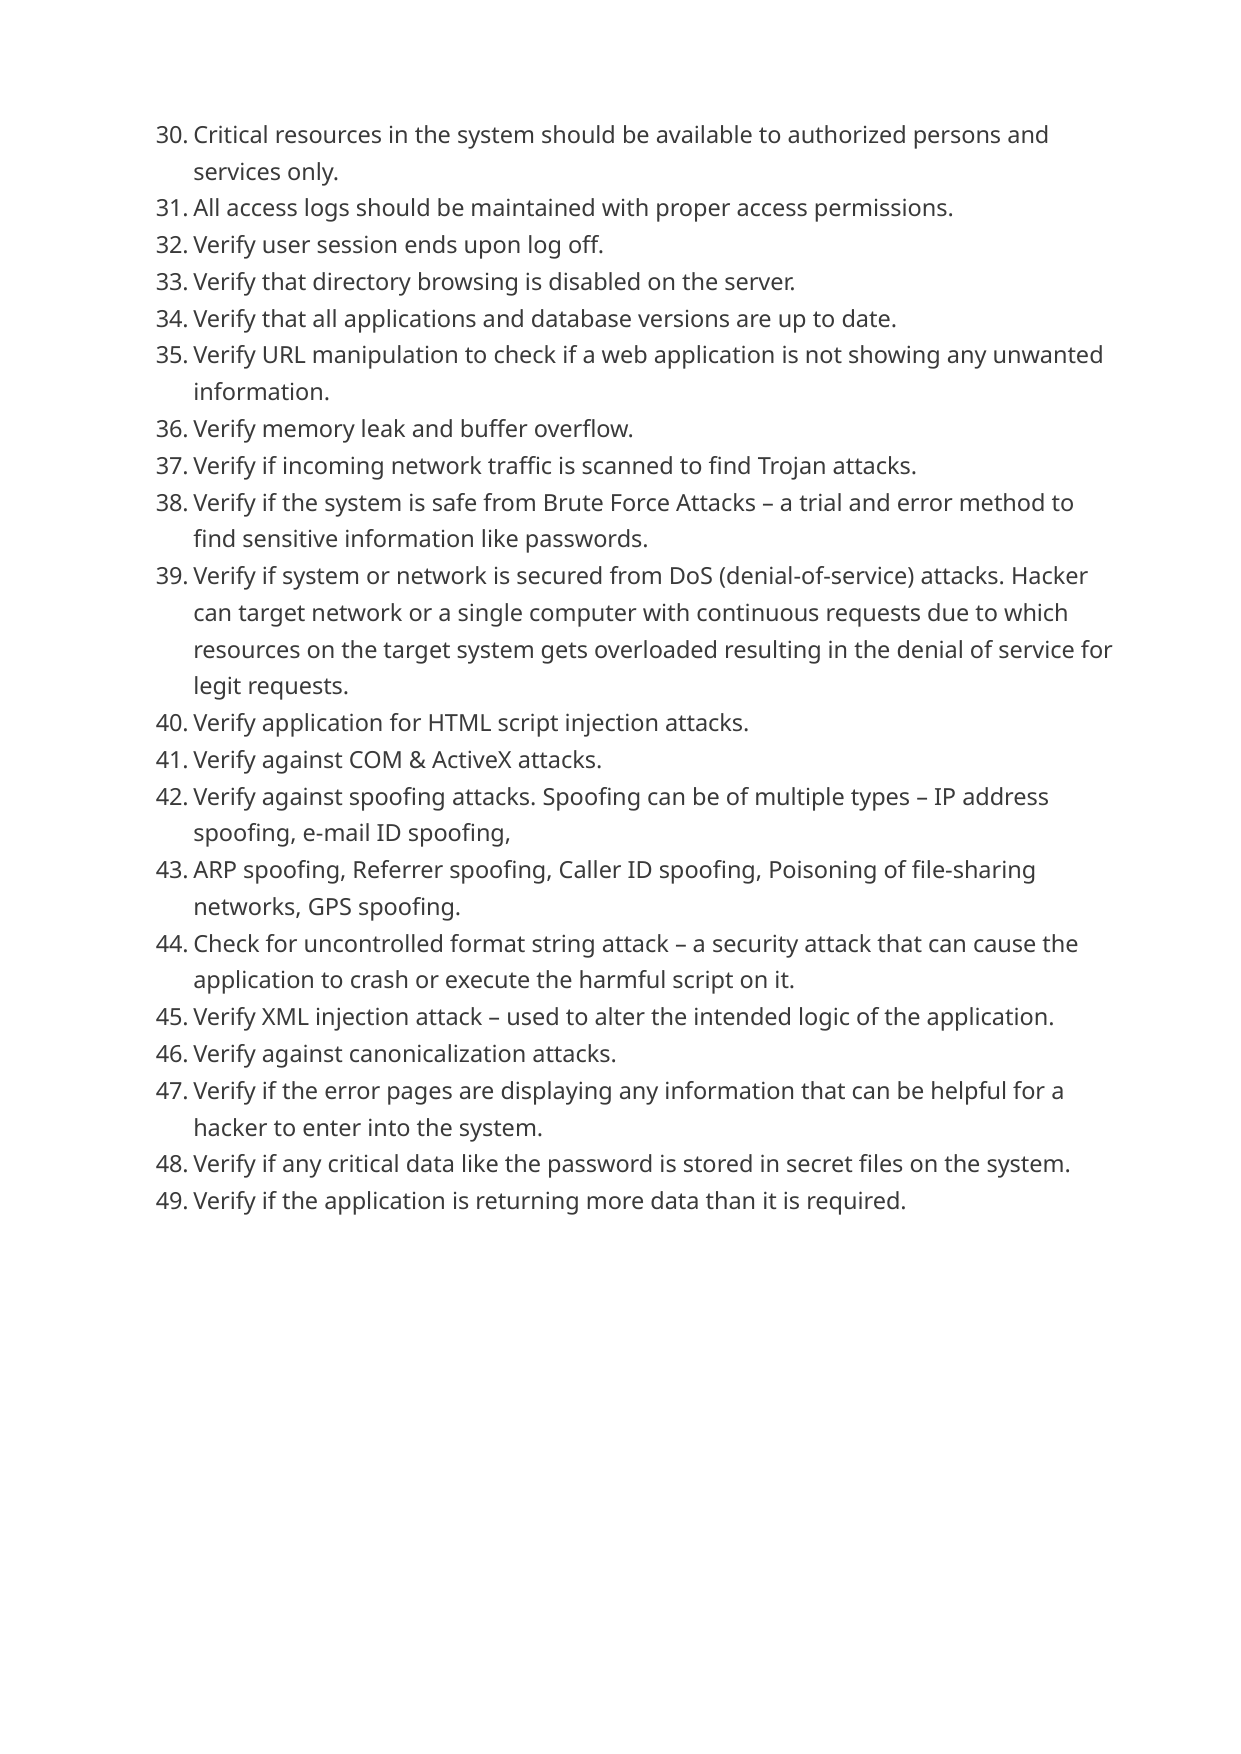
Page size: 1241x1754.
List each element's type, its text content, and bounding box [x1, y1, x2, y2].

list Verify application for HTML script injection attacks. [156, 706, 1122, 738]
list Verify if the application is returning more data than it is required. [156, 1184, 1122, 1216]
list ARP spoofing, Referrer spoofing, Caller ID spoofing, Poisoning of file-sharing networks, GPS spoofing. [156, 853, 1122, 922]
list Verify if any critical data like the password is stored in secret files on the system. [156, 1148, 1122, 1180]
list Verify against spoofing attacks. Spoofing can be of multiple types – IP address spoofing, e-mail ID spoofing, [156, 780, 1122, 849]
list Verify URL manipulation to check if a web application is not showing any unwanted information. [156, 339, 1122, 407]
list Verify XML injection attack – used to alter the intended logic of the application. [156, 1001, 1122, 1033]
list Verify against COM & ActiveX attacks. [156, 743, 1122, 775]
list Check for uncontrolled format string attack – a security attack that can cause the application to crash or execute the harmful script on it. [156, 927, 1122, 996]
list Verify that all applications and database versions are up to date. [156, 302, 1122, 334]
list All access logs should be maintained with proper access permissions. [156, 192, 1122, 224]
list Verify if the system is safe from Brute Force Attacks – a trial and error method to find sensitive information like passwords. [156, 486, 1122, 554]
list Verify if the error pages are displaying any information that can be helpful for a hacker to enter into the system. [156, 1074, 1122, 1143]
list Verify user session ends upon log off. [156, 228, 1122, 260]
list Verify against canonicalization attacks. [156, 1037, 1122, 1069]
list Verify if incoming network traffic is scanned to find Trojan attacks. [156, 449, 1122, 481]
list Verify that directory browsing is disabled on the server. [156, 265, 1122, 297]
list Verify memory leak and buffer overflow. [156, 412, 1122, 444]
list Verify if system or network is secured from DoS (denial-of-service) attacks. Hacker can target network or a single computer with continuous requests due to which resources on the target system gets overloaded resulting in the denial of service for legit requests. [156, 559, 1122, 702]
list Critical resources in the system should be available to authorized persons and services only. [156, 118, 1122, 187]
